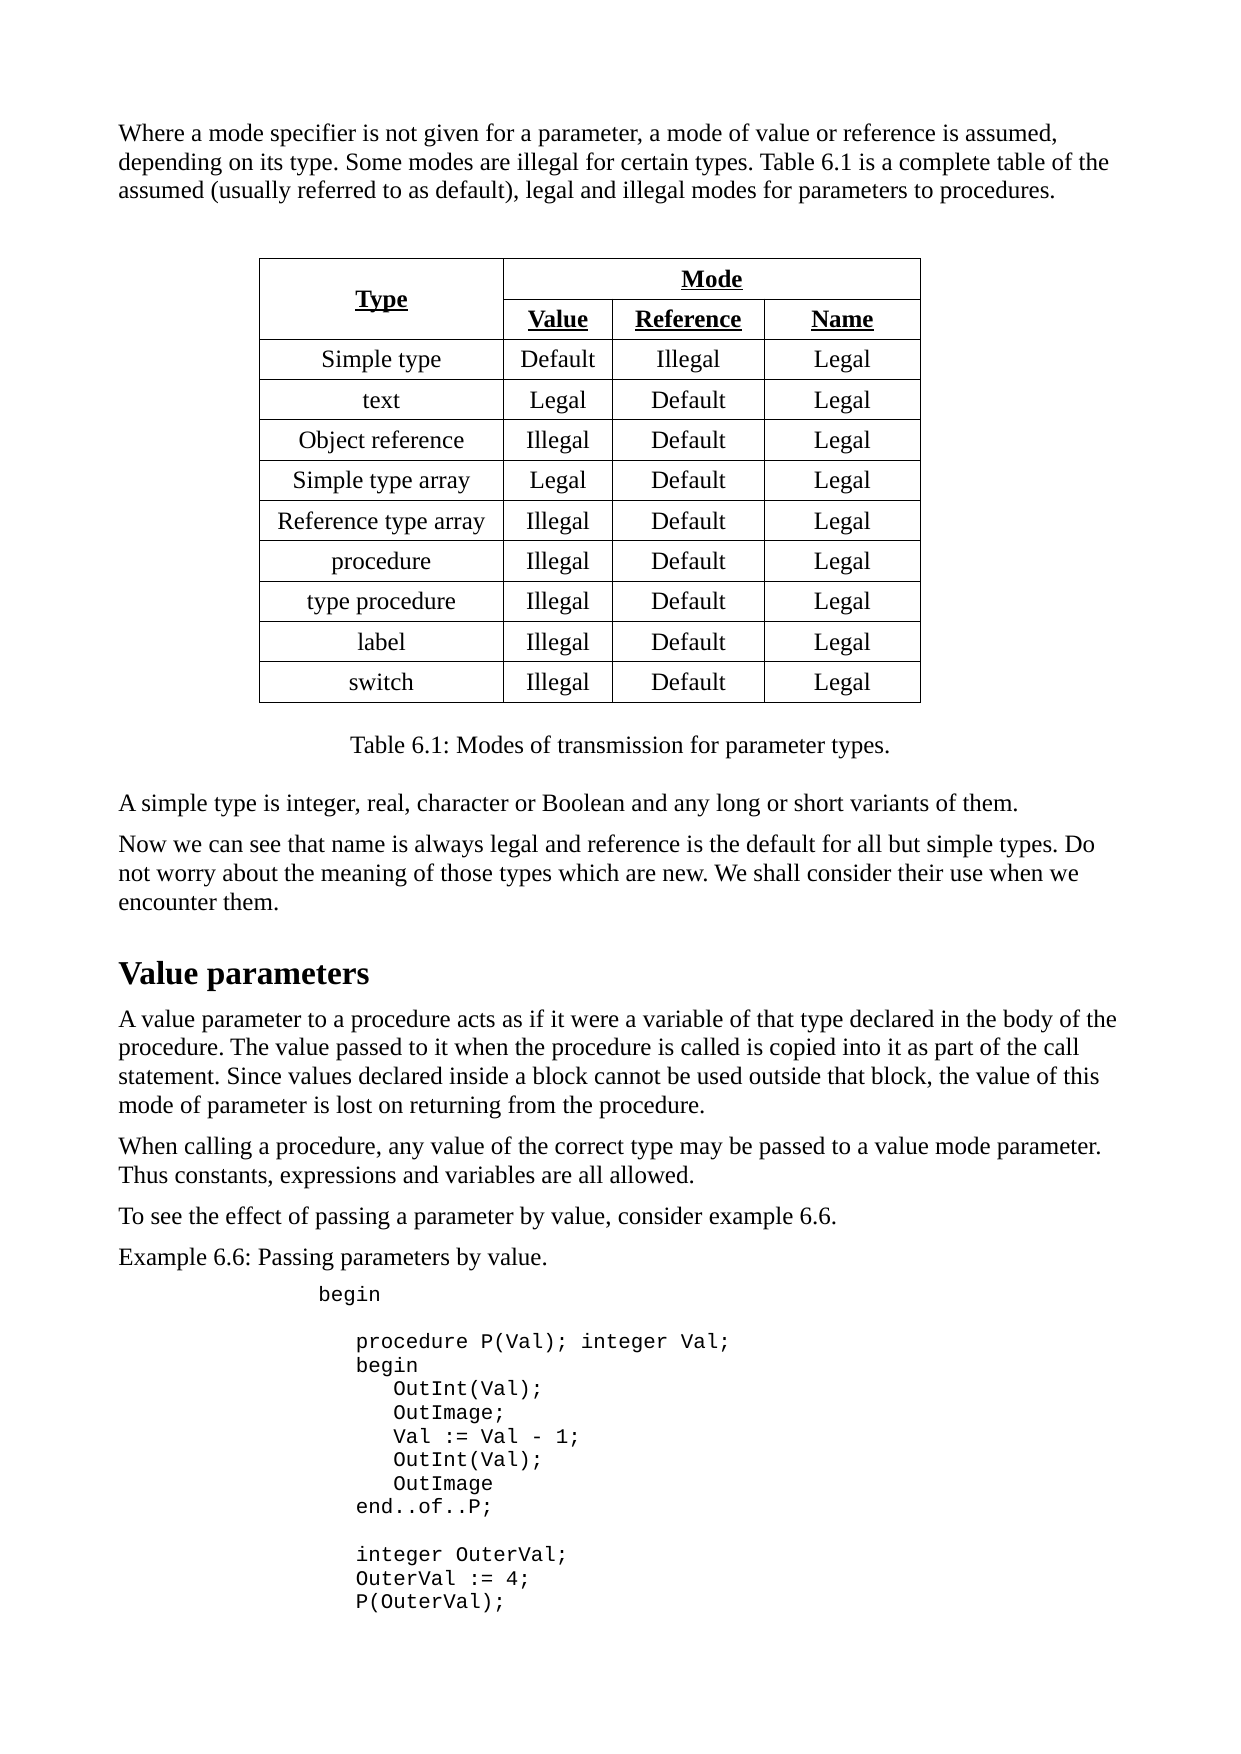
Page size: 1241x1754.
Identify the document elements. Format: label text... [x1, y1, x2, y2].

table_cell Default [613, 501, 764, 540]
text OuterVal := 4; [118, 1567, 1122, 1591]
table_cell Illegal [613, 340, 764, 379]
text begin [118, 1355, 1122, 1378]
table_cell Simple type [260, 340, 503, 379]
text A value parameter to a procedure acts as if it were a variable of that type declared in the body of the procedure. The value passed to it when the procedure is called is copied into it as part of the call statement. Since values declared inside a block cannot be used outside that block, the value of this mode of parameter is lost on returning from the procedure. [118, 1004, 1122, 1119]
table_cell Illegal [504, 622, 612, 661]
table_cell Default [613, 380, 764, 419]
text Now we can see that name is always legal and reference is the default for all but simple types. Do not worry about the meaning of those types which are new. We shall consider their use when we encounter them. [118, 829, 1122, 915]
table_cell Illegal [504, 582, 612, 621]
table_cell Illegal [504, 662, 612, 702]
table_cell Object reference [260, 420, 503, 460]
text P(OuterVal); [118, 1591, 1122, 1615]
table_cell Default [613, 461, 764, 500]
table_cell Illegal [504, 501, 612, 540]
table_header Mode [504, 259, 920, 298]
text begin [118, 1284, 1122, 1307]
table_cell Legal [765, 662, 920, 702]
text Val := Val - 1; [118, 1426, 1122, 1449]
table_cell text [260, 380, 503, 419]
table_cell Default [613, 622, 764, 661]
text Where a mode specifier is not given for a parameter, a mode of value or reference is assumed, depending on its type. Some modes are illegal for certain types. Table 6.1 is a complete table of the assumed (usually referred to as default), legal and illegal modes for parameters to procedures. [118, 118, 1122, 204]
table_cell Illegal [504, 541, 612, 581]
table_cell label [260, 622, 503, 661]
text procedure P(Val); integer Val; [118, 1331, 1122, 1355]
table_cell Legal [765, 622, 920, 661]
table_cell Reference [613, 300, 764, 339]
table_cell Default [613, 541, 764, 581]
table_cell Default [613, 582, 764, 621]
table_cell Legal [765, 340, 920, 379]
table_cell Legal [765, 461, 920, 500]
text A simple type is integer, real, character or Boolean and any long or short variants of them. [118, 788, 1122, 817]
text OutInt(Val); [118, 1378, 1122, 1402]
text To see the effect of passing a parameter by value, consider example 6.6. [118, 1201, 1122, 1230]
table_cell switch [260, 662, 503, 702]
subtitle Value parameters [118, 953, 1122, 991]
table_cell Default [613, 420, 764, 460]
table_cell Name [765, 300, 920, 339]
table_header Type [260, 259, 503, 339]
text OutImage [118, 1473, 1122, 1497]
table_cell Legal [765, 501, 920, 540]
table_cell Legal [504, 461, 612, 500]
text Example 6.6: Passing parameters by value. [118, 1242, 1122, 1271]
table_cell Legal [765, 420, 920, 460]
table_cell Legal [765, 380, 920, 419]
table_cell Legal [504, 380, 612, 419]
table_cell Simple type array [260, 461, 503, 500]
text OutInt(Val); [118, 1449, 1122, 1473]
table_cell Illegal [504, 420, 612, 460]
text integer OuterVal; [118, 1544, 1122, 1567]
table_cell type procedure [260, 582, 503, 621]
text Table 6.1: Modes of transmission for parameter types. [118, 730, 1122, 759]
table_cell Legal [765, 582, 920, 621]
text OutImage; [118, 1402, 1122, 1426]
table_cell Reference type array [260, 501, 503, 540]
table_cell Value [504, 300, 612, 339]
text When calling a procedure, any value of the correct type may be passed to a value mode parameter. Thus constants, expressions and variables are all allowed. [118, 1131, 1122, 1189]
table_cell procedure [260, 541, 503, 581]
table_cell Default [504, 340, 612, 379]
table_cell Default [613, 662, 764, 702]
table_cell Legal [765, 541, 920, 581]
text end..of..P; [118, 1497, 1122, 1520]
